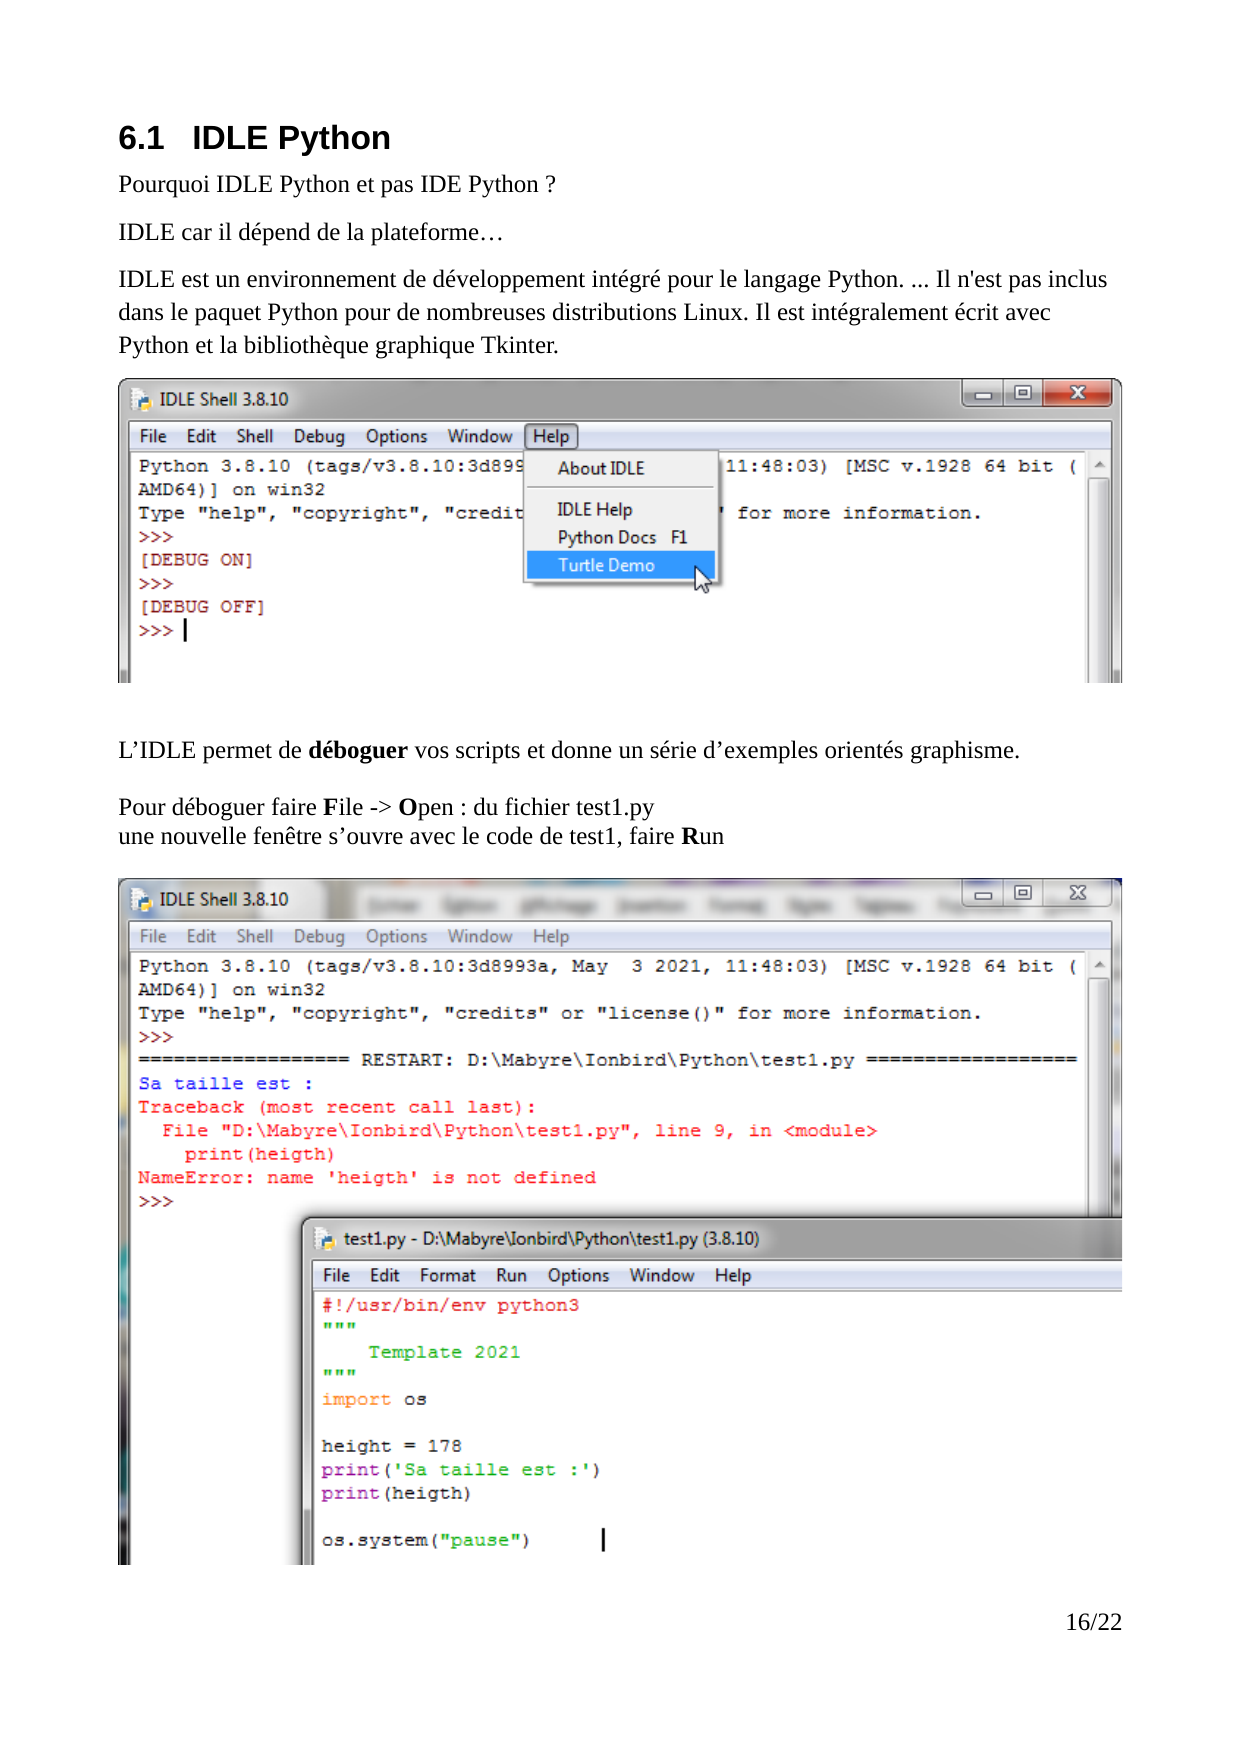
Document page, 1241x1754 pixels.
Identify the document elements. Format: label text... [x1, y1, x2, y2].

text Pourquoi IDLE Python et pas IDE Python ? [118, 169, 1122, 198]
text IDLE est un environnement de développement intégré pour le langage Python. ... Il n'est pas inclus dans le paquet Python pour de nombreuses distributions Linux. Il est intégralement écrit avec Python et la bibliothèque graphique Tkinter. [118, 264, 1122, 359]
subtitle IDLE Python [118, 118, 1122, 157]
picture [118, 378, 1123, 683]
text une nouvelle fenêtre s’ouvre avec le code de test1, faire Run [118, 821, 1122, 850]
text Pour déboguer faire File -> Open : du fichier test1.py [118, 792, 1122, 821]
text L’IDLE permet de déboguer vos scripts et donne un série d’exemples orientés graphisme. [118, 735, 1122, 763]
text IDLE car il dépend de la plateforme… [118, 217, 1122, 246]
picture [118, 878, 1123, 1565]
